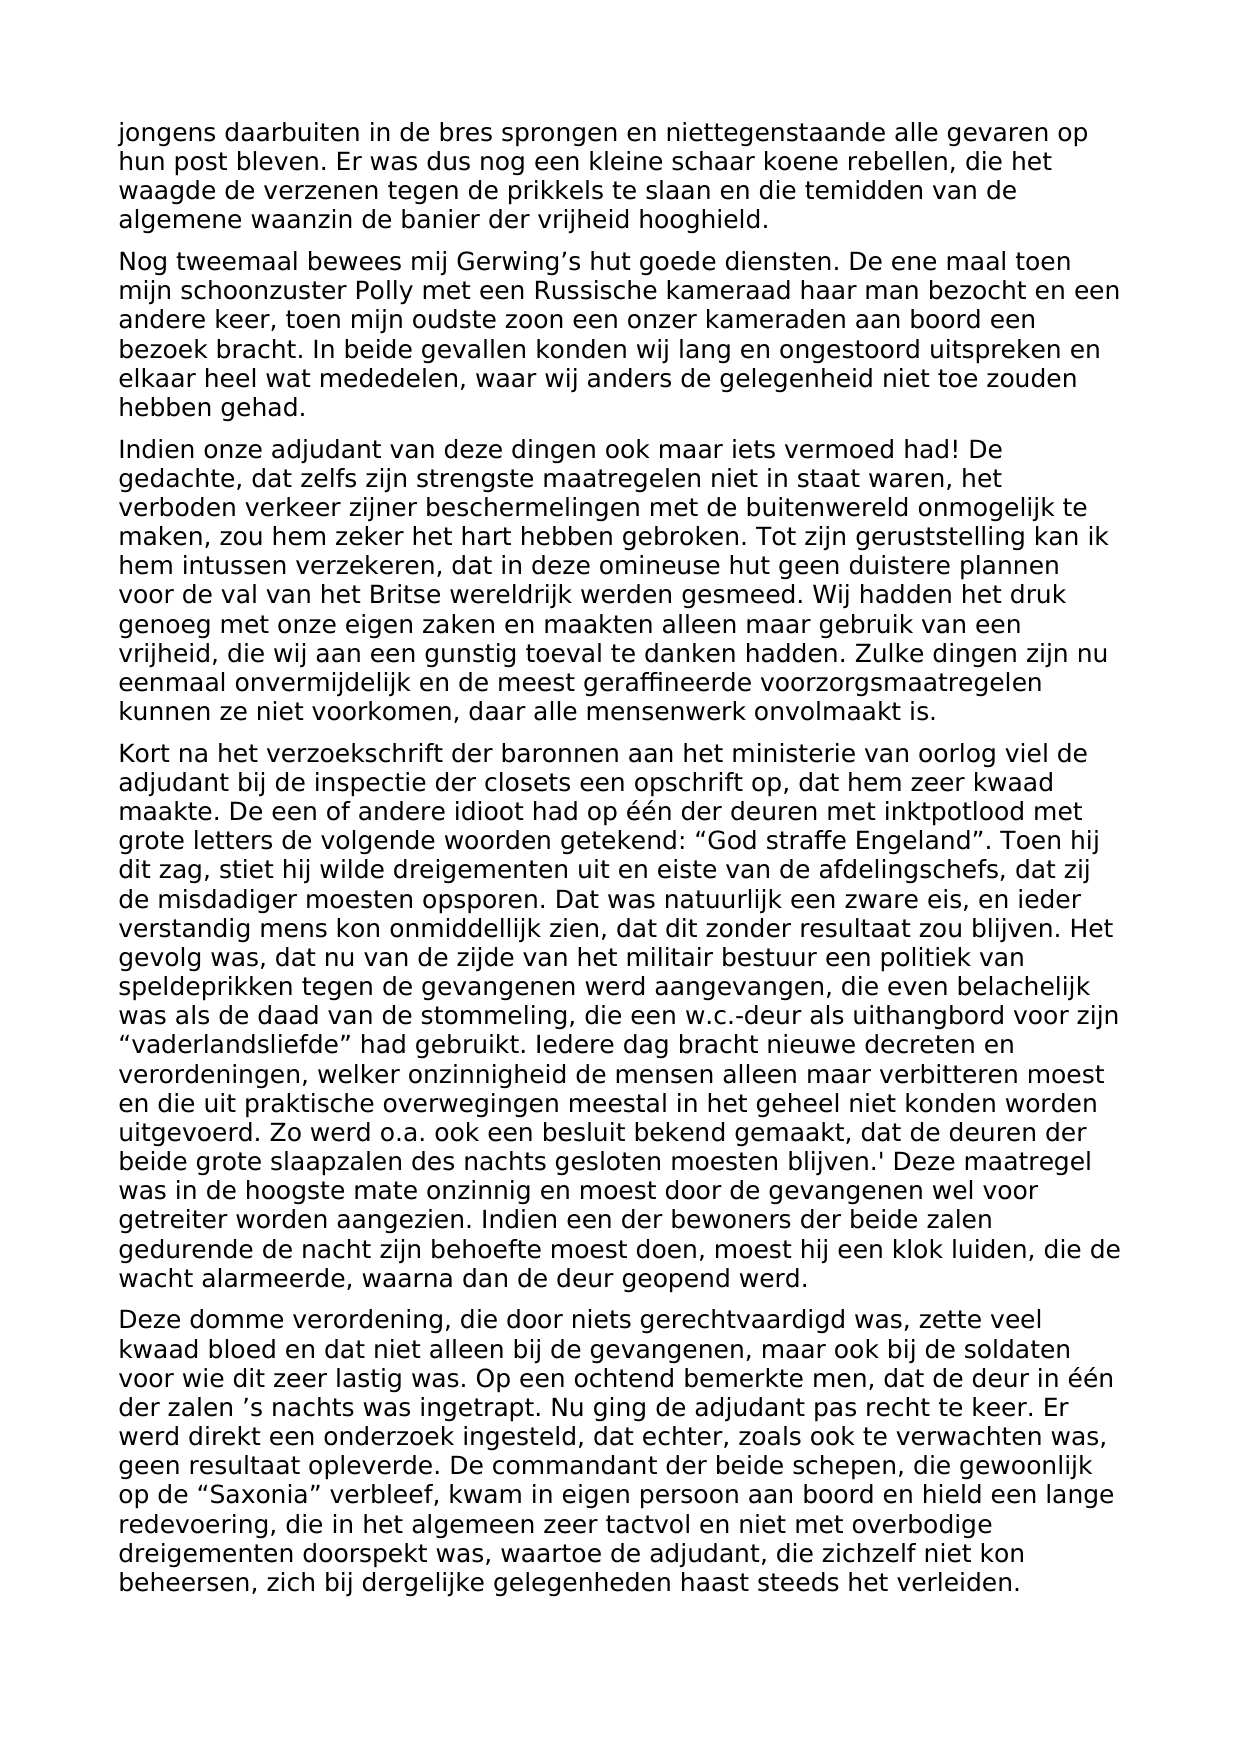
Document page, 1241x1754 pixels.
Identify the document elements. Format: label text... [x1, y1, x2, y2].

text jongens daarbuiten in de bres sprongen en niettegenstaande alle gevaren op hun post bleven. Er was dus nog een kleine schaar koene rebellen, die het waagde de verzenen tegen de prikkels te slaan en die temidden van de algemene waanzin de banier der vrijheid hooghield. [118, 118, 1122, 235]
text Nog tweemaal bewees mij Gerwing’s hut goede diensten. De ene maal toen mijn schoonzuster Polly met een Russische kameraad haar man bezocht en een andere keer, toen mijn oudste zoon een onzer kameraden aan boord een bezoek bracht. In beide gevallen konden wij lang en ongestoord uitspreken en elkaar heel wat mededelen, waar wij anders de gelegenheid niet toe zouden hebben gehad. [118, 247, 1122, 422]
text Deze domme verordening, die door niets gerechtvaardigd was, zette veel kwaad bloed en dat niet alleen bij de gevangenen, maar ook bij de soldaten voor wie dit zeer lastig was. Op een ochtend bemerkte men, dat de deur in één der zalen ’s nachts was ingetrapt. Nu ging de adjudant pas recht te keer. Er werd direkt een onderzoek ingesteld, dat echter, zoals ook te verwachten was, geen resultaat opleverde. De commandant der beide schepen, die gewoonlijk op de “Saxonia” verbleef, kwam in eigen persoon aan boord en hield een lange redevoering, die in het algemeen zeer tactvol en niet met overbodige dreigementen doorspekt was, waartoe de adjudant, die zichzelf niet kon beheersen, zich bij dergelijke gelegenheden haast steeds het verleiden. [118, 1306, 1122, 1597]
text Kort na het verzoekschrift der baronnen aan het ministerie van oorlog viel de adjudant bij de inspectie der closets een opschrift op, dat hem zeer kwaad maakte. De een of andere idioot had op één der deuren met inktpotlood met grote letters de volgende woorden getekend: “God straffe Engeland”. Toen hij dit zag, stiet hij wilde dreigementen uit en eiste van de afdelingschefs, dat zij de misdadiger moesten opsporen. Dat was natuurlijk een zware eis, en ieder verstandig mens kon onmiddellijk zien, dat dit zonder resultaat zou blijven. Het gevolg was, dat nu van de zijde van het militair bestuur een politiek van speldeprikken tegen de gevangenen werd aangevangen, die even belachelijk was als de daad van de stommeling, die een w.c.-deur als uithangbord voor zijn “vaderlandsliefde” had gebruikt. Iedere dag bracht nieuwe decreten en verordeningen, welker onzinnigheid de mensen alleen maar verbitteren moest en die uit praktische overwegingen meestal in het geheel niet konden worden uitgevoerd. Zo werd o.a. ook een besluit bekend gemaakt, dat de deuren der beide grote slaapzalen des nachts gesloten moesten blijven.' Deze maatregel was in de hoogste mate onzinnig en moest door de gevangenen wel voor getreiter worden aangezien. Indien een der bewoners der beide zalen gedurende de nacht zijn behoefte moest doen, moest hij een klok luiden, die de wacht alarmeerde, waarna dan de deur geopend werd. [118, 739, 1122, 1293]
text Indien onze adjudant van deze dingen ook maar iets vermoed had! De gedachte, dat zelfs zijn strengste maatregelen niet in staat waren, het verboden verkeer zijner beschermelingen met de buitenwereld onmogelijk te maken, zou hem zeker het hart hebben gebroken. Tot zijn geruststelling kan ik hem intussen verzekeren, dat in deze omineuse hut geen duistere plannen voor de val van het Britse wereldrijk werden gesmeed. Wij hadden het druk genoeg met onze eigen zaken en maakten alleen maar gebruik van een vrijheid, die wij aan een gunstig toeval te danken hadden. Zulke dingen zijn nu eenmaal onvermijdelijk en de meest geraffineerde voorzorgsmaatregelen kunnen ze niet voorkomen, daar alle mensenwerk onvolmaakt is. [118, 435, 1122, 726]
